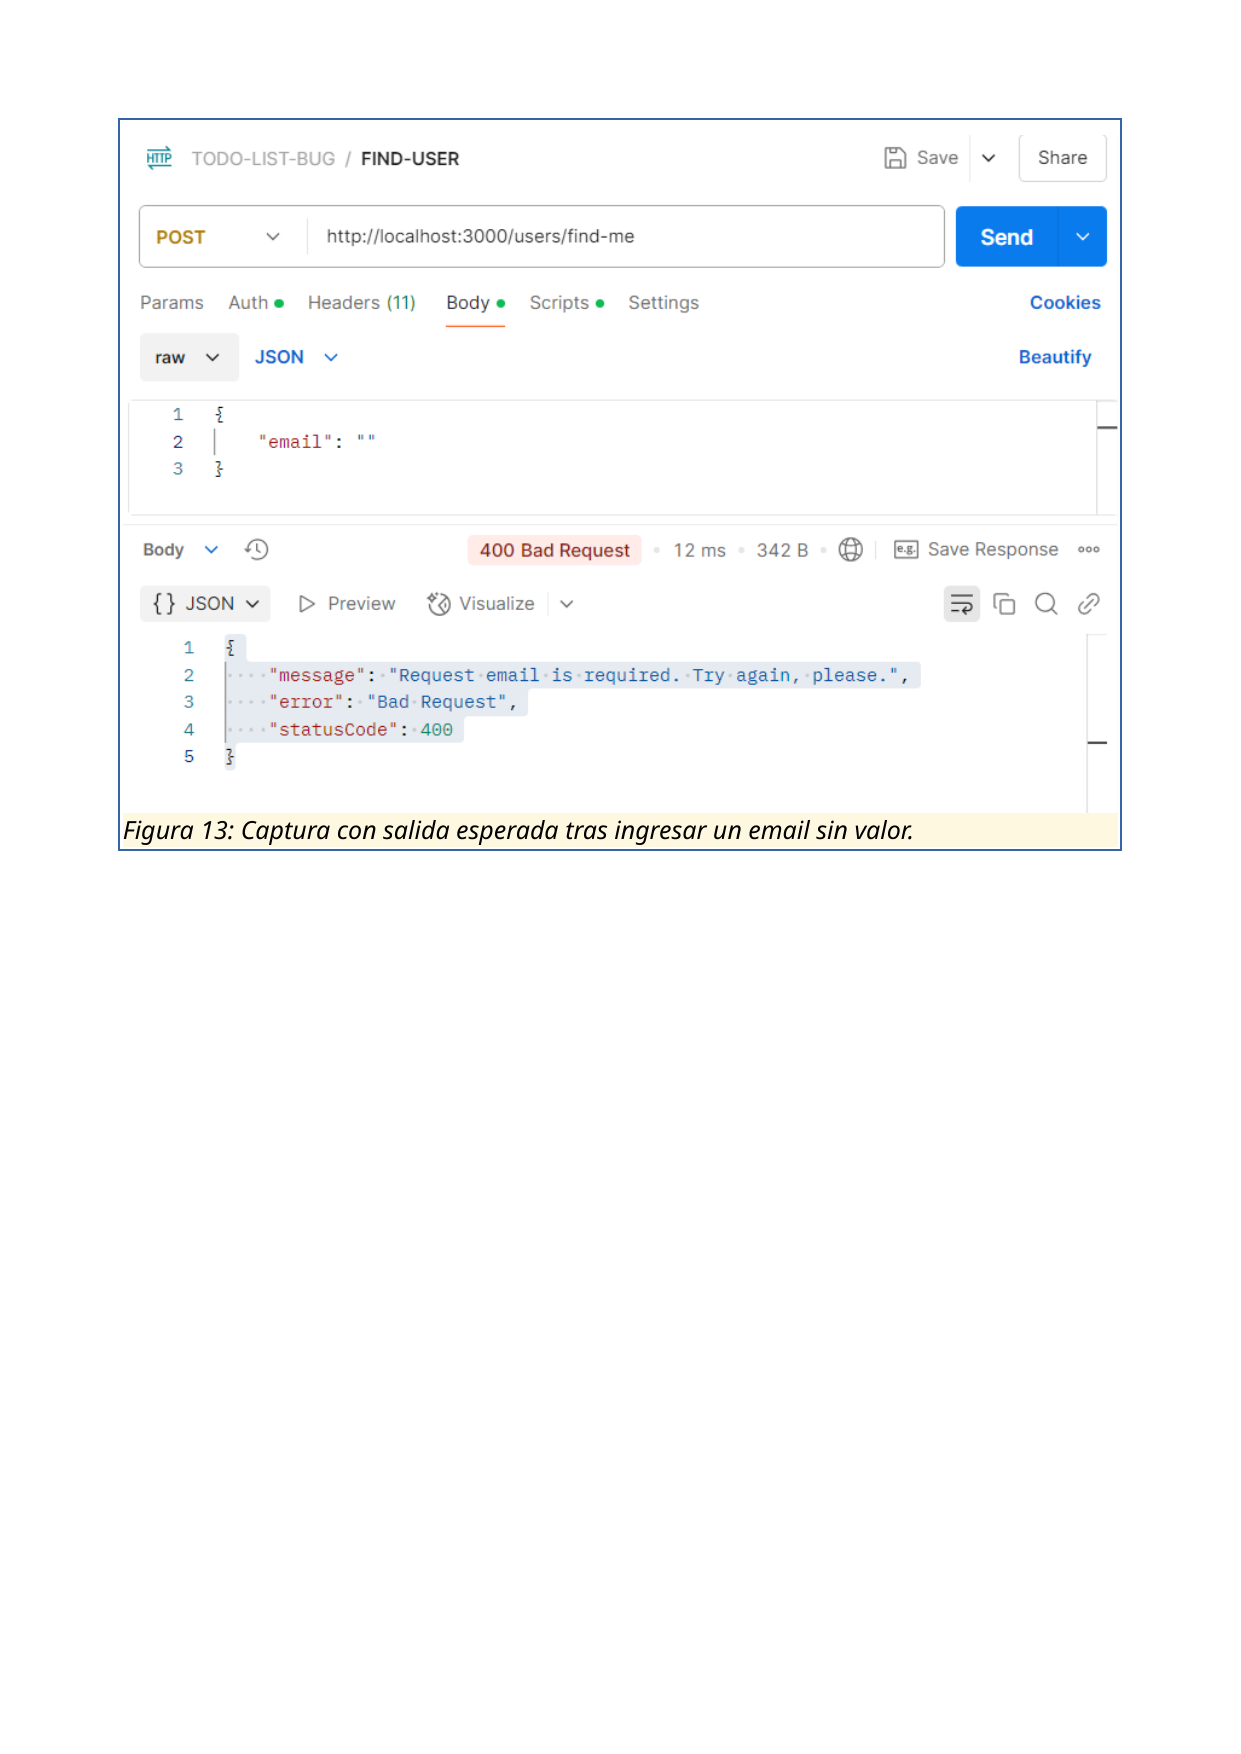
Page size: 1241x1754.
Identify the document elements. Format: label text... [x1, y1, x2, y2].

picture [122, 135, 1118, 813]
text Figura 13: Captura con salida esperada tras ingresar un email sin valor. [123, 813, 1118, 847]
